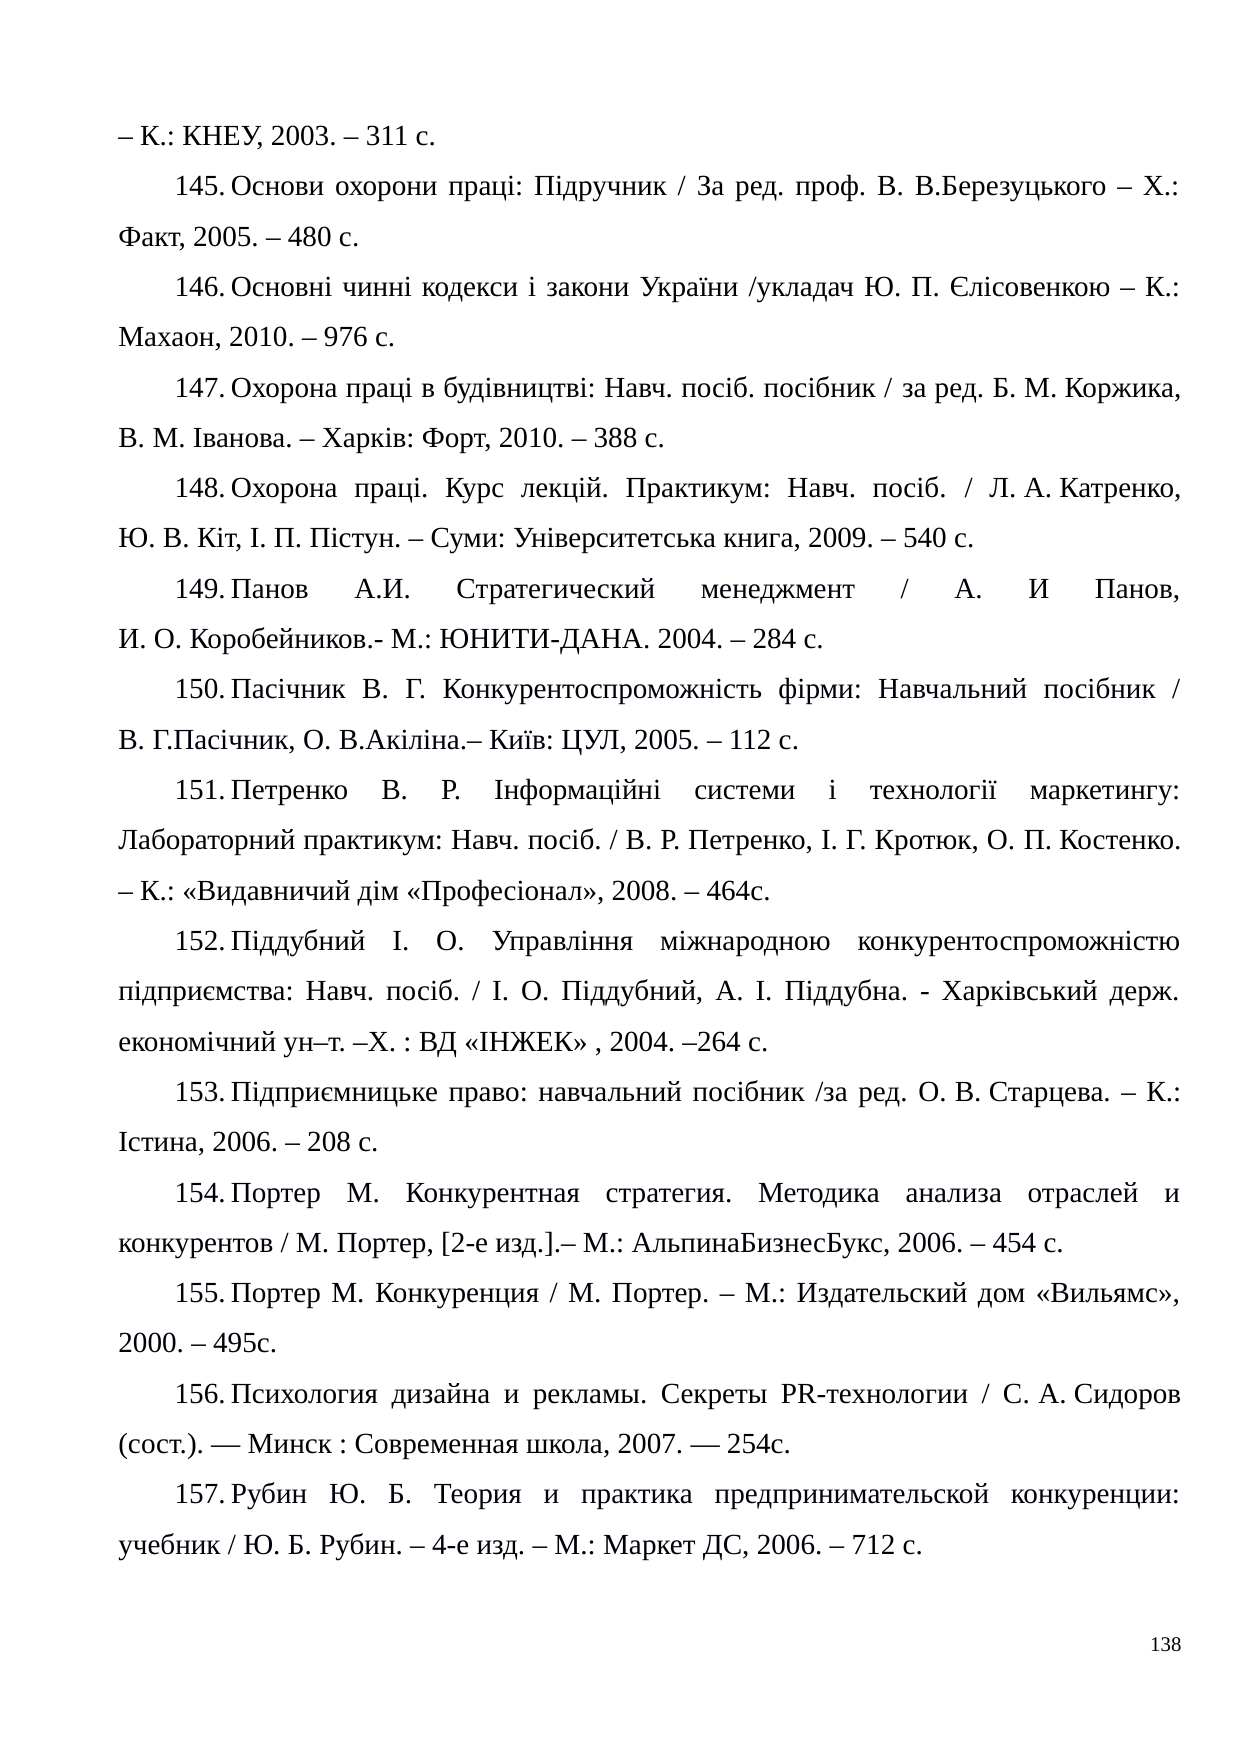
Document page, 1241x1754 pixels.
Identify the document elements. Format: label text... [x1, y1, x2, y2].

list – К.: КНЕУ, 2003. – 311 с. [118, 118, 1181, 152]
list Охорона праці. Курс лекцій. Практикум: Навч. посіб. / Л. А. Катренко, Ю. В. Кіт, І. П. Пістун. – Суми: Університетська книга, 2009. – 540 с. [118, 470, 1181, 554]
list Психология дизайна и рекламы. Секреты PR-технологии / С. А. Сидоров (сост.). — Минск : Современная школа, 2007. — 254с. [118, 1376, 1181, 1460]
list Рубин Ю. Б. Теория и практика предпринимательской конкуренции: учебник / Ю. Б. Рубин. – 4-е изд. – М.: Маркет ДС, 2006. – 712 с. [118, 1477, 1181, 1560]
list Петренко В. Р. Інформаційні системи і технології маркетингу: Лабораторний практикум: Навч. посіб. / В. Р. Петренко, І. Г. Кротюк, О. П. Костенко. – К.: «Видавничий дім «Професіонал», 2008. – 464с. [118, 772, 1181, 906]
list Основні чинні кодекси і закони України /укладач Ю. П. Єлісовенкою – К.: Махаон, 2010. – 976 с. [118, 269, 1181, 353]
list Охорона праці в будівництві: Навч. посіб. посібник / за ред. Б. М. Коржика, В. М. Іванова. – Харків: Форт, 2010. – 388 с. [118, 370, 1181, 453]
list Панов А.И. Стратегический менеджмент / А. И Панов, И. О. Коробейников.- М.: ЮНИТИ-ДАНА. 2004. – 284 с. [118, 571, 1181, 655]
list Піддубний І. О. Управління міжнародною конкурентоспроможністю підприємства: Навч. посіб. / І. О. Піддубний, А. І. Піддубна. - Харківський держ. економічний ун–т. –Х. : ВД «ІНЖЕК» , 2004. –264 с. [118, 923, 1181, 1057]
list Пасічник В. Г. Конкурентоспроможність фірми: Навчальний посібник / В. Г.Пасічник, О. В.Акіліна.– Київ: ЦУЛ, 2005. – 112 с. [118, 672, 1181, 755]
list Портер М. Конкурентная стратегия. Методика анализа отраслей и конкурентов / М. Портер, [2-е изд.].– М.: АльпинаБизнесБукс, 2006. – 454 с. [118, 1175, 1181, 1258]
list Основи охорони праці: Підручник / За ред. проф. В. В.Березуцького – Х.: Факт, 2005. – 480 с. [118, 168, 1181, 252]
list Підприємницьке право: навчальний посібник /за ред. О. В. Старцева. – К.: Істина, 2006. – 208 с. [118, 1074, 1181, 1158]
list Портер М. Конкуренция / М. Портер. – М.: Издательский дом «Вильямс», 2000. – 495с. [118, 1275, 1181, 1359]
